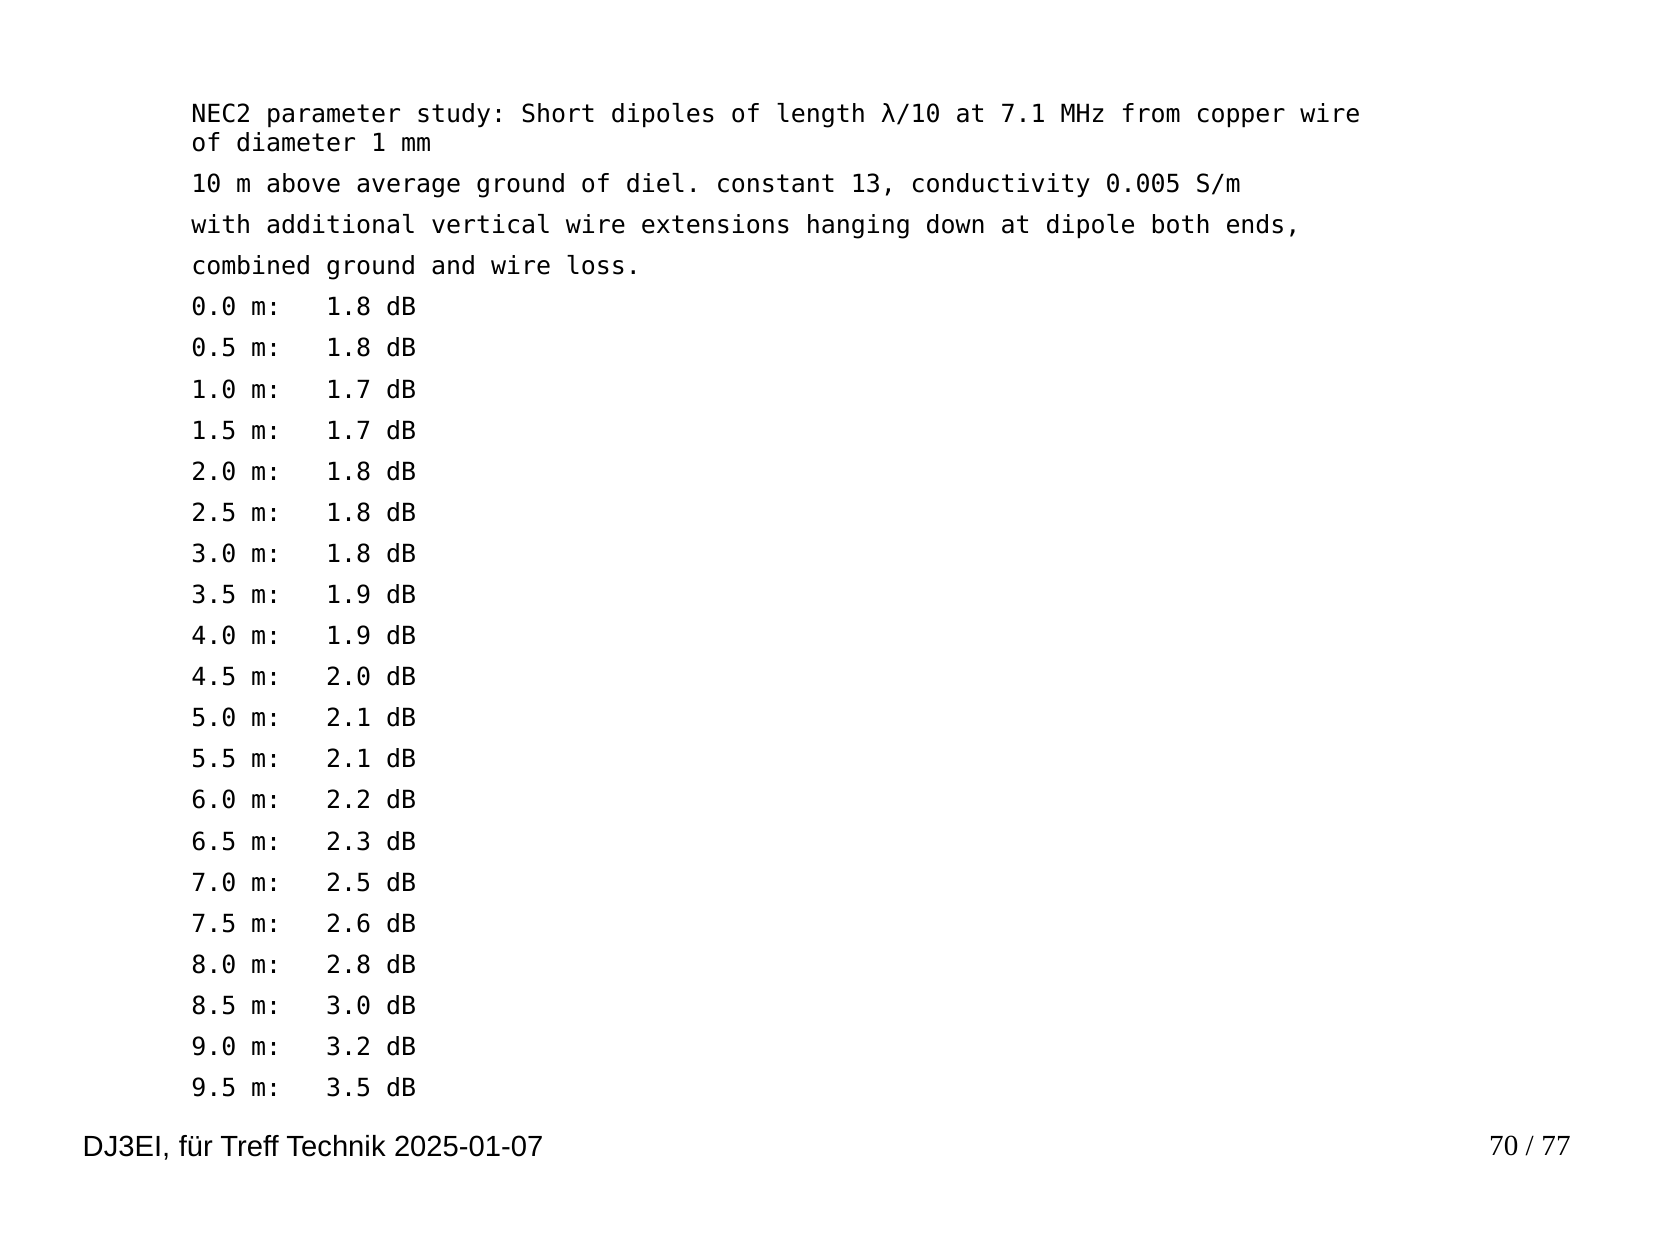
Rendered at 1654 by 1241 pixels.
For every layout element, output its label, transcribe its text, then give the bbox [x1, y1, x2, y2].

text_box NEC2 parameter study: Short dipoles of length λ/10 at 7.1 MHz from copper wire of diameter 1 mm 10 m above average ground of diel. constant 13, conductivity 0.005 S/m with additional vertical wire extensions hanging down at dipole both ends, combined ground and wire loss. 0.0 m: 1.8 dB 0.5 m: 1.8 dB 1.0 m: 1.7 dB 1.5 m: 1.7 dB 2.0 m: 1.8 dB 2.5 m: 1.8 dB 3.0 m: 1.8 dB 3.5 m: 1.9 dB 4.0 m: 1.9 dB 4.5 m: 2.0 dB 5.0 m: 2.1 dB 5.5 m: 2.1 dB 6.0 m: 2.2 dB 6.5 m: 2.3 dB 7.0 m: 2.5 dB 7.5 m: 2.6 dB 8.0 m: 2.8 dB 8.5 m: 3.0 dB 9.0 m: 3.2 dB 9.5 m: 3.5 dB [176, 91, 1394, 1111]
